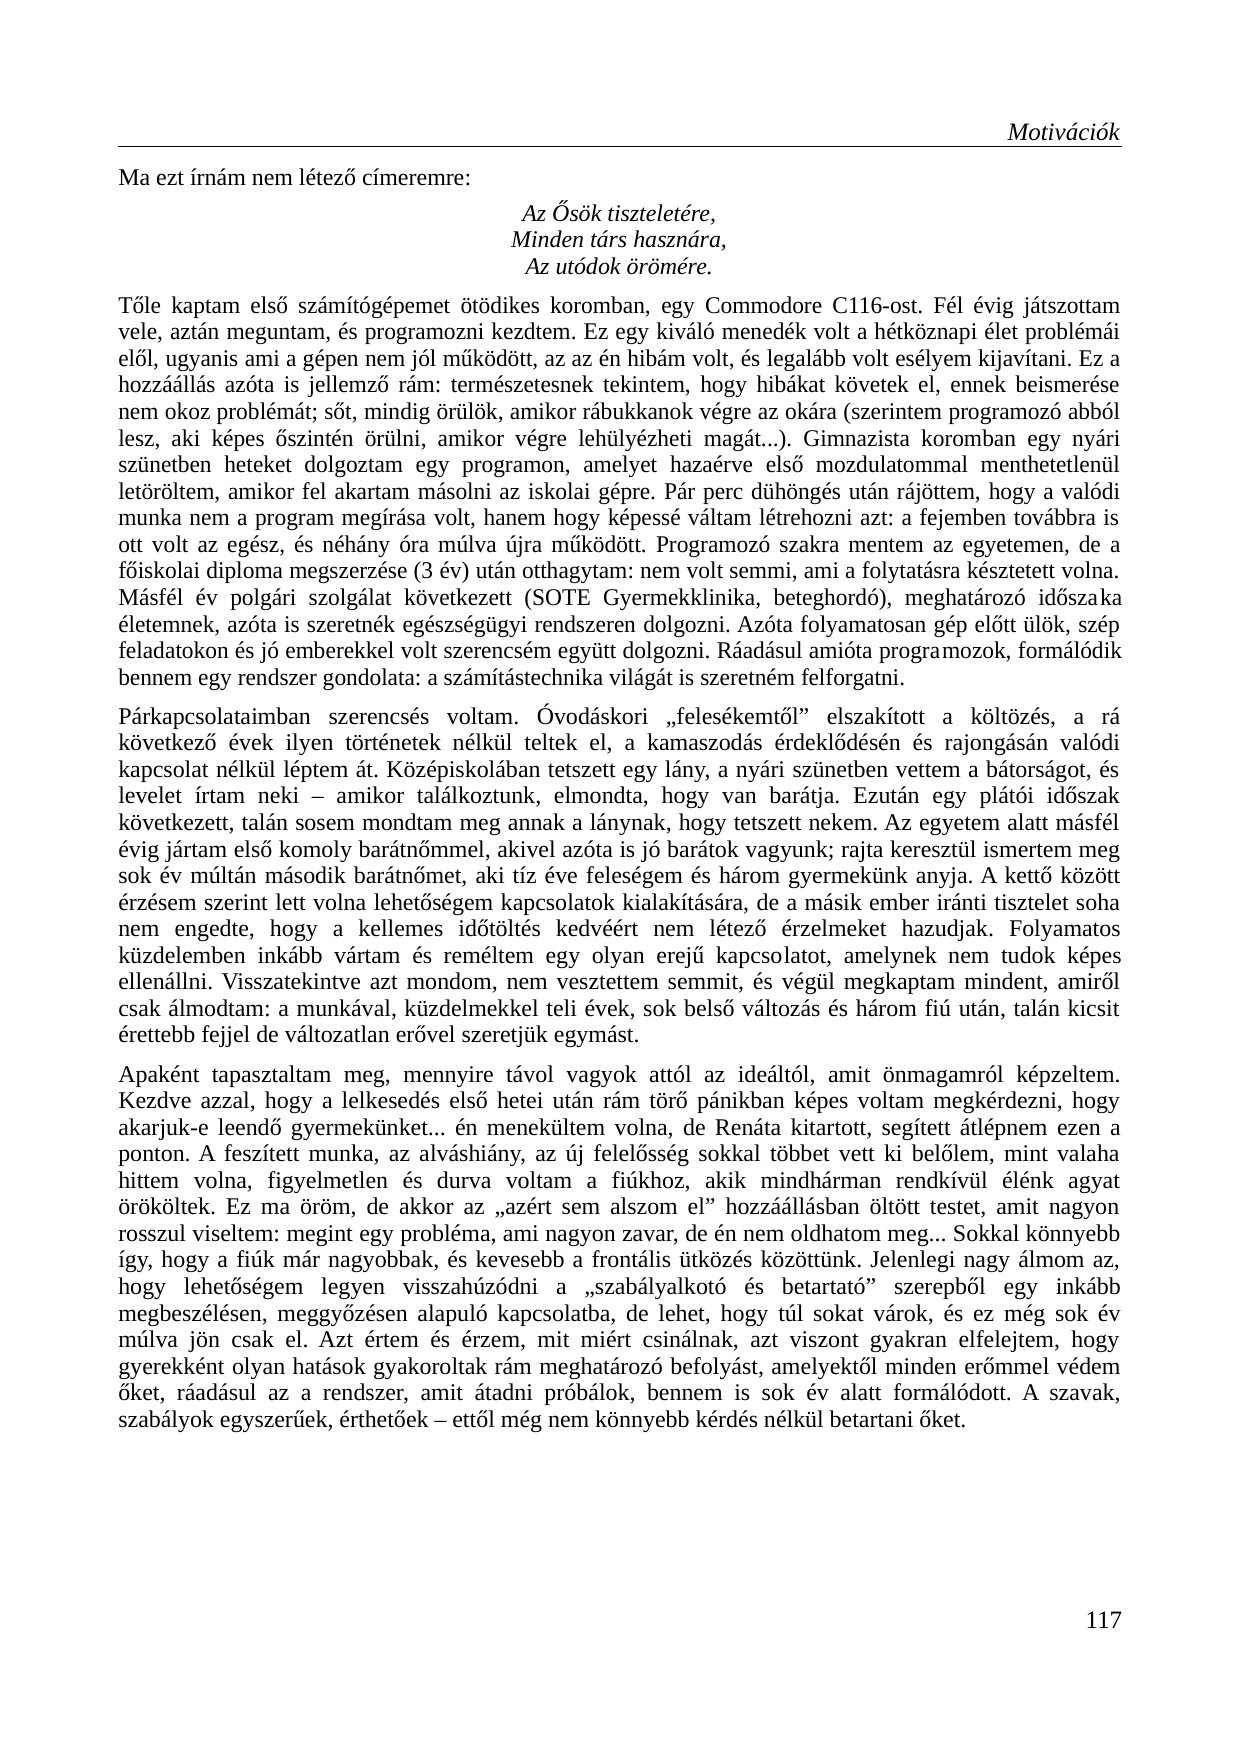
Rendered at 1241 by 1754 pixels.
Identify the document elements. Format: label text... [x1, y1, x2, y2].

text Tőle kaptam első számítógépemet ötödikes koromban, egy Commodore C116-ost. Fél évig játszottam vele, aztán meguntam, és programozni kezdtem. Ez egy kiváló menedék volt a hétköznapi élet problémái elől, ugyanis ami a gépen nem jól működött, az az én hibám volt, és legalább volt esélyem kijavítani. Ez a hozzáállás azóta is jellemző rám: természetesnek tekintem, hogy hibákat követek el, ennek beismerése nem okoz problémát; sőt, mindig örülök, amikor rábukkanok végre az okára (szerintem programozó abból lesz, aki képes őszintén örülni, amikor végre lehülyézheti magát...). Gimnazista koromban egy nyári szünetben heteket dolgoztam egy programon, amelyet hazaérve első mozdulatommal menthetetlenül letöröltem, amikor fel akartam másolni az iskolai gépre. Pár perc dühöngés után rájöttem, hogy a valódi munka nem a program megírása volt, hanem hogy képessé váltam létrehozni azt: a fejemben továbbra is ott volt az egész, és néhány óra múlva újra működött. Programozó szakra mentem az egyetemen, de a főiskolai diploma megszerzése (3 év) után otthagytam: nem volt semmi, ami a folytatásra késztetett volna. Másfél év polgári szolgálat következett (SOTE Gyermekklinika, beteghordó), meghatározó idősza­ka életemnek, azóta is szeretnék egészségügyi rendszeren dolgozni. Azóta folyamatosan gép előtt ülök, szép feladatokon és jó emberekkel volt szerencsém együtt dolgozni. Ráadásul amióta progra­mo­zok, formálódik bennem egy rendszer gondolata: a számítástechnika világát is szeretném felforgatni. [118, 292, 1122, 690]
text Párkapcsolataimban szerencsés voltam. Óvodáskori „felesékemtől” elszakított a költözés, a rá következő évek ilyen történetek nélkül teltek el, a kamaszodás érdeklődésén és rajongásán valódi kapcsolat nélkül léptem át. Középiskolában tetszett egy lány, a nyári szünetben vettem a bátorságot, és levelet írtam neki – amikor találkoztunk, elmondta, hogy van barátja. Ezután egy plátói időszak következett, talán sosem mondtam meg annak a lánynak, hogy tetszett nekem. Az egyetem alatt másfél évig jártam első komoly barátnőmmel, akivel azóta is jó barátok vagyunk; rajta keresztül ismertem meg sok év múltán második barátnőmet, aki tíz éve feleségem és három gyermekünk anyja. A kettő között érzésem szerint lett volna lehetőségem kapcsolatok kialakítására, de a másik ember iránti tisztelet soha nem engedte, hogy a kellemes időtöltés kedvéért nem létező érzelmeket hazudjak. Folyamatos küzdelemben inkább vártam és reméltem egy olyan erejű kapcso­latot, amelynek nem tudok képes ellenállni. Visszatekintve azt mondom, nem vesztettem semmit, és végül megkaptam mindent, amiről csak álmodtam: a munkával, küzdelmekkel teli évek, sok belső változás és három fiú után, talán kicsit érettebb fejjel de változatlan erővel szeretjük egymást. [118, 703, 1122, 1048]
text Az Ősök tiszteletére, Minden társ hasznára, Az utódok örömére. [118, 200, 1122, 279]
text Apaként tapasztaltam meg, mennyire távol vagyok attól az ideáltól, amit önmagamról képzeltem. Kezdve azzal, hogy a lelkesedés első hetei után rám törő pánikban képes voltam megkérdezni, hogy akarjuk-e leendő gyermekünket... én menekültem volna, de Renáta kitartott, segített átlépnem ezen a ponton. A feszített munka, az alváshiány, az új felelősség sokkal többet vett ki belőlem, mint valaha hittem volna, figyelmetlen és durva voltam a fiúkhoz, akik mindhárman rendkívül élénk agyat örököltek. Ez ma öröm, de akkor az „azért sem alszom el” hozzáállásban öltött testet, amit nagyon rosszul viseltem: megint egy probléma, ami nagyon zavar, de én nem oldhatom meg... Sokkal könnyebb így, hogy a fiúk már nagyobbak, és kevesebb a frontális ütközés közöttünk. Jelenlegi nagy álmom az, hogy lehetőségem legyen visszahúzódni a „szabályalkotó és betartató” szerepből egy inkább megbeszélésen, meggyőzésen alapuló kapcsolatba, de lehet, hogy túl sokat várok, és ez még sok év múlva jön csak el. Azt értem és érzem, mit miért csinálnak, azt viszont gyakran elfelejtem, hogy gyerekként olyan hatások gyakoroltak rám meghatározó befolyást, amelyektől minden erőmmel védem őket, ráadásul az a rendszer, amit átadni próbálok, bennem is sok év alatt formálódott. A szavak, szabályok egyszerűek, érthetőek – ettől még nem könnyebb kérdés nélkül betartani őket. [118, 1061, 1122, 1432]
text Ma ezt írnám nem létező címeremre: [118, 164, 1122, 190]
